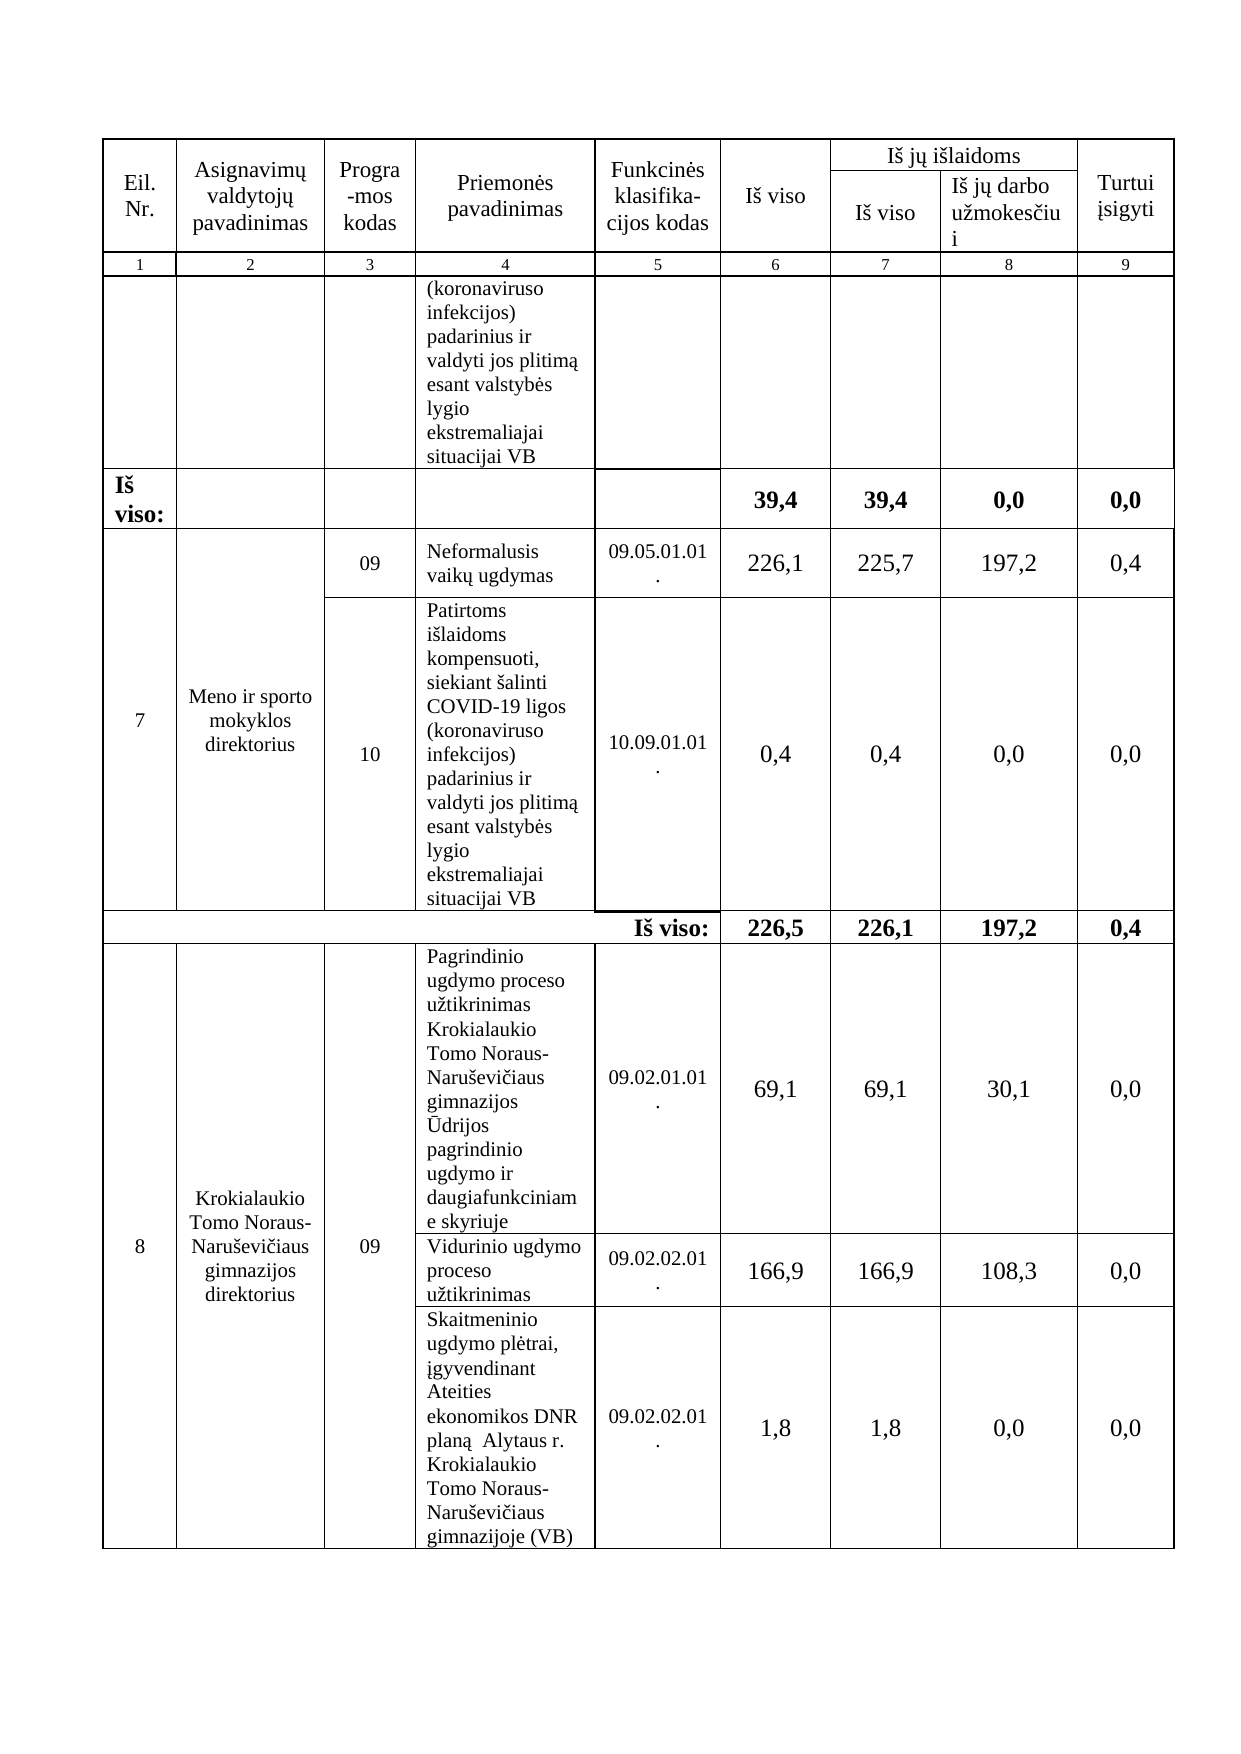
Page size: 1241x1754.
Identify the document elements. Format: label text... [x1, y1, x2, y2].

table_cell Iš viso: [104, 911, 720, 943]
table_cell 225,7 [831, 529, 940, 597]
table_cell [416, 469, 594, 528]
table_header Priemonės pavadinimas [416, 140, 594, 251]
table_cell Krokialaukio Tomo Noraus-Naruševičiaus gimnazijos direktorius [177, 944, 324, 1548]
table_cell 5 [596, 253, 720, 275]
table_cell [325, 469, 415, 528]
table_cell 0,0 [941, 598, 1077, 910]
table_cell [941, 277, 1077, 468]
table_cell 0,0 [1078, 944, 1173, 1233]
table_cell 09 [325, 944, 415, 1548]
table_cell Patirtoms išlaidoms kompensuoti, siekiant šalinti COVID-19 ligos (koronaviruso infekcijos) padarinius ir valdyti jos plitimą esant valstybės lygio ekstremaliajai situacijai VB [416, 598, 594, 910]
table_cell 0,4 [1078, 911, 1173, 943]
table_cell 09.02.02.01. [596, 1234, 720, 1306]
table_cell 0,0 [1078, 469, 1174, 528]
table_cell 8 [941, 253, 1077, 275]
table_cell 1,8 [721, 1307, 830, 1548]
table_cell 09 [325, 529, 415, 597]
table_cell 7 [831, 253, 940, 275]
table_cell 166,9 [831, 1234, 940, 1306]
table_cell 3 [325, 253, 415, 275]
table_cell Pagrindinio ugdymo proceso užtikrinimas Krokialaukio Tomo Noraus-Naruševičiaus gimnazijos Ūdrijos pagrindinio ugdymo ir daugiafunkciniame skyriuje [416, 944, 594, 1233]
table_cell 0,4 [1078, 529, 1173, 597]
table_cell Meno ir sporto mokyklos direktorius [177, 529, 324, 910]
table_cell [596, 277, 720, 468]
table_cell 09.02.02.01. [596, 1307, 720, 1548]
table_cell Vidurinio ugdymo proceso užtikrinimas [416, 1234, 594, 1306]
table_cell 4 [416, 253, 594, 275]
table_cell 108,3 [941, 1234, 1077, 1306]
table_cell 226,1 [831, 911, 940, 943]
table_cell 0,0 [1078, 598, 1173, 910]
table_cell 0,0 [1078, 1234, 1173, 1306]
table_header Progra-mos kodas [325, 140, 415, 251]
table_cell 10 [325, 598, 415, 910]
table_cell [1078, 277, 1173, 468]
table_cell Iš viso: [104, 469, 176, 528]
table_cell 8 [104, 944, 176, 1548]
table_cell (koronaviruso infekcijos) padarinius ir valdyti jos plitimą esant valstybės lygio ekstremaliajai situacijai VB [416, 277, 594, 468]
table_cell 226,5 [721, 911, 830, 943]
table_cell 197,2 [941, 911, 1077, 943]
table_header Funkcinės klasifika-cijos kodas [596, 140, 720, 251]
table_header Eil. Nr. [104, 140, 176, 251]
table_cell Iš viso [831, 171, 940, 251]
table_cell 226,1 [721, 529, 830, 597]
table_cell 69,1 [831, 944, 940, 1233]
table_cell 6 [721, 253, 830, 275]
table_cell 197,2 [941, 529, 1077, 597]
table_cell 0,0 [1078, 1307, 1173, 1548]
table_cell 10.09.01.01. [596, 598, 720, 910]
table_cell 0,4 [831, 598, 940, 910]
table_cell 39,4 [721, 469, 830, 528]
table_header Iš jų išlaidoms [831, 140, 1077, 170]
table_cell [325, 277, 415, 468]
table_header Turtui įsigyti [1078, 140, 1173, 251]
table_cell [177, 469, 324, 528]
table_cell 39,4 [831, 469, 940, 528]
table_cell Skaitmeninio ugdymo plėtrai, įgyvendinant Ateities ekonomikos DNR planą Alytaus r. Krokialaukio Tomo Noraus-Naruševičiaus gimnazijoje (VB) [416, 1307, 594, 1548]
table_cell 1,8 [831, 1307, 940, 1548]
table_cell 166,9 [721, 1234, 830, 1306]
table_cell 09.05.01.01. [596, 529, 720, 597]
table_cell 9 [1078, 253, 1173, 275]
table_cell [596, 470, 720, 528]
table_cell 0,0 [941, 469, 1077, 528]
table_cell [104, 277, 176, 468]
table_cell 69,1 [721, 944, 830, 1233]
table_cell 09.02.01.01. [596, 944, 720, 1233]
table_header Iš viso [721, 140, 830, 251]
table_cell 1 [104, 253, 175, 275]
table_cell 2 [177, 253, 324, 275]
table_cell 7 [104, 529, 176, 910]
table_header Asignavimų valdytojų pavadinimas [177, 140, 324, 251]
table_cell Neformalusis vaikų ugdymas [416, 529, 594, 597]
table_cell 0,0 [941, 1307, 1077, 1548]
table_cell 0,4 [721, 598, 830, 910]
table_cell Iš jų darbo užmokesčiui [941, 171, 1077, 251]
table_cell 30,1 [941, 944, 1077, 1233]
table_cell [177, 277, 324, 468]
table_cell [721, 277, 830, 468]
table_cell [831, 277, 940, 468]
